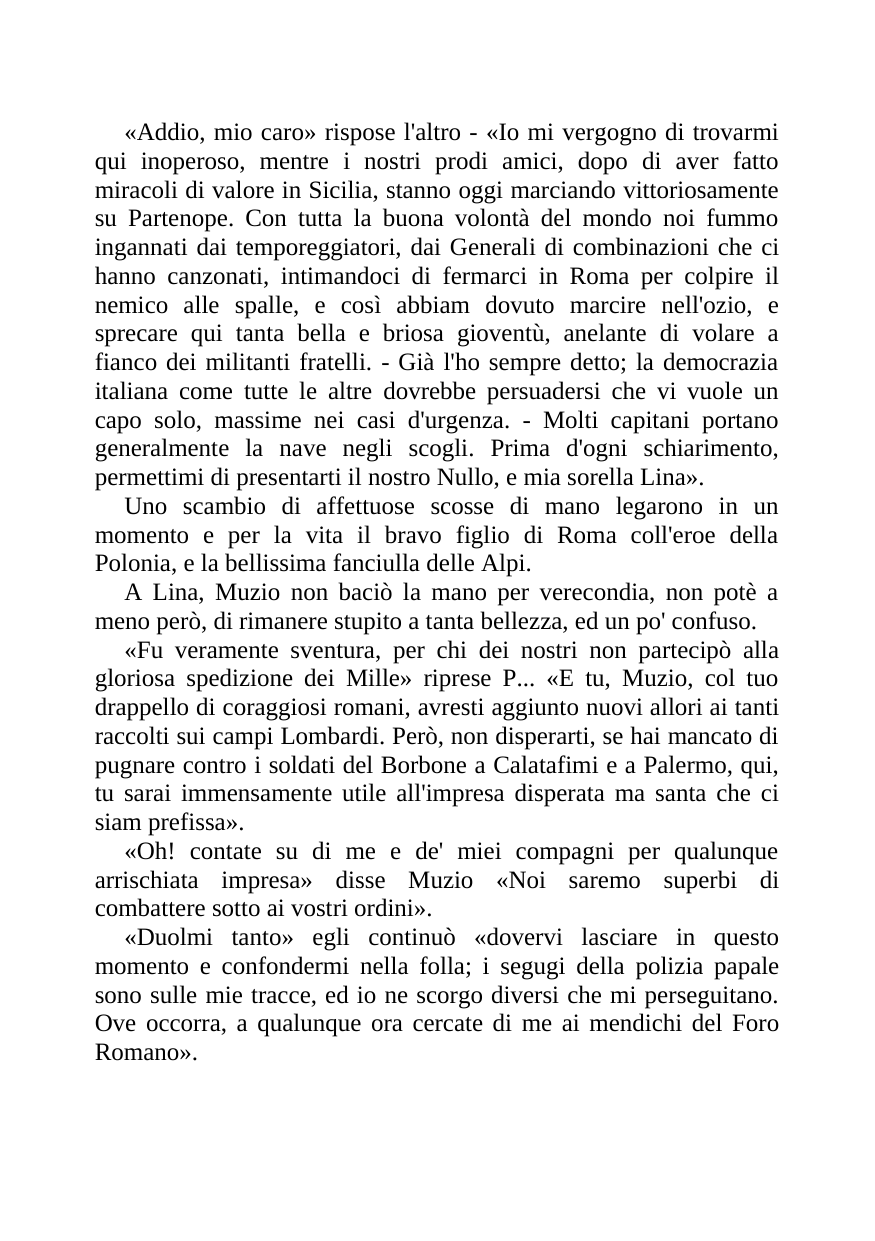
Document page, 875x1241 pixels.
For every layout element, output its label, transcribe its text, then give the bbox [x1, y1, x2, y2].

text A Lina, Muzio non baciò la mano per verecondia, non potè a meno però, di rimanere stupito a tanta bellezza, ed un po' confuso. [94, 577, 779, 635]
text «Oh! contate su di me e de' miei compagni per qualunque arrischiata impresa» disse Muzio «Noi saremo superbi di combattere sotto ai vostri ordini». [94, 836, 779, 922]
text «Addio, mio caro» rispose l'altro - «Io mi vergogno di trovarmi qui inoperoso, mentre i nostri prodi amici, dopo di aver fatto miracoli di valore in Sicilia, stanno oggi marciando vittoriosamente su Partenope. Con tutta la buona volontà del mondo noi fummo ingannati dai temporeggiatori, dai Generali di combinazioni che ci hanno canzonati, intimandoci di fermarci in Roma per colpire il nemico alle spalle, e così abbiam dovuto marcire nell'ozio, e sprecare qui tanta bella e briosa gioventù, anelante di volare a fianco dei militanti fratelli. - Già l'ho sempre detto; la democrazia italiana come tutte le altre dovrebbe persuadersi che vi vuole un capo solo, massime nei casi d'urgenza. - Molti capitani portano generalmente la nave negli scogli. Prima d'ogni schiarimento, permettimi di presentarti il nostro Nullo, e mia sorella Lina». [94, 117, 779, 491]
text «Duolmi tanto» egli continuò «dovervi lasciare in questo momento e confondermi nella folla; i segugi della polizia papale sono sulle mie tracce, ed io ne scorgo diversi che mi perseguitano. Ove occorra, a qualunque ora cercate di me ai mendichi del Foro Romano». [94, 922, 779, 1066]
text «Fu veramente sventura, per chi dei nostri non partecipò alla gloriosa spedizione dei Mille» riprese P... «E tu, Muzio, col tuo drappello di coraggiosi romani, avresti aggiunto nuovi allori ai tanti raccolti sui campi Lombardi. Però, non disperarti, se hai mancato di pugnare contro i soldati del Borbone a Calatafimi e a Palermo, qui, tu sarai immensamente utile all'impresa disperata ma santa che ci siam prefissa». [94, 635, 779, 836]
text Uno scambio di affettuose scosse di mano legarono in un momento e per la vita il bravo figlio di Roma coll'eroe della Polonia, e la bellissima fanciulla delle Alpi. [94, 491, 779, 577]
